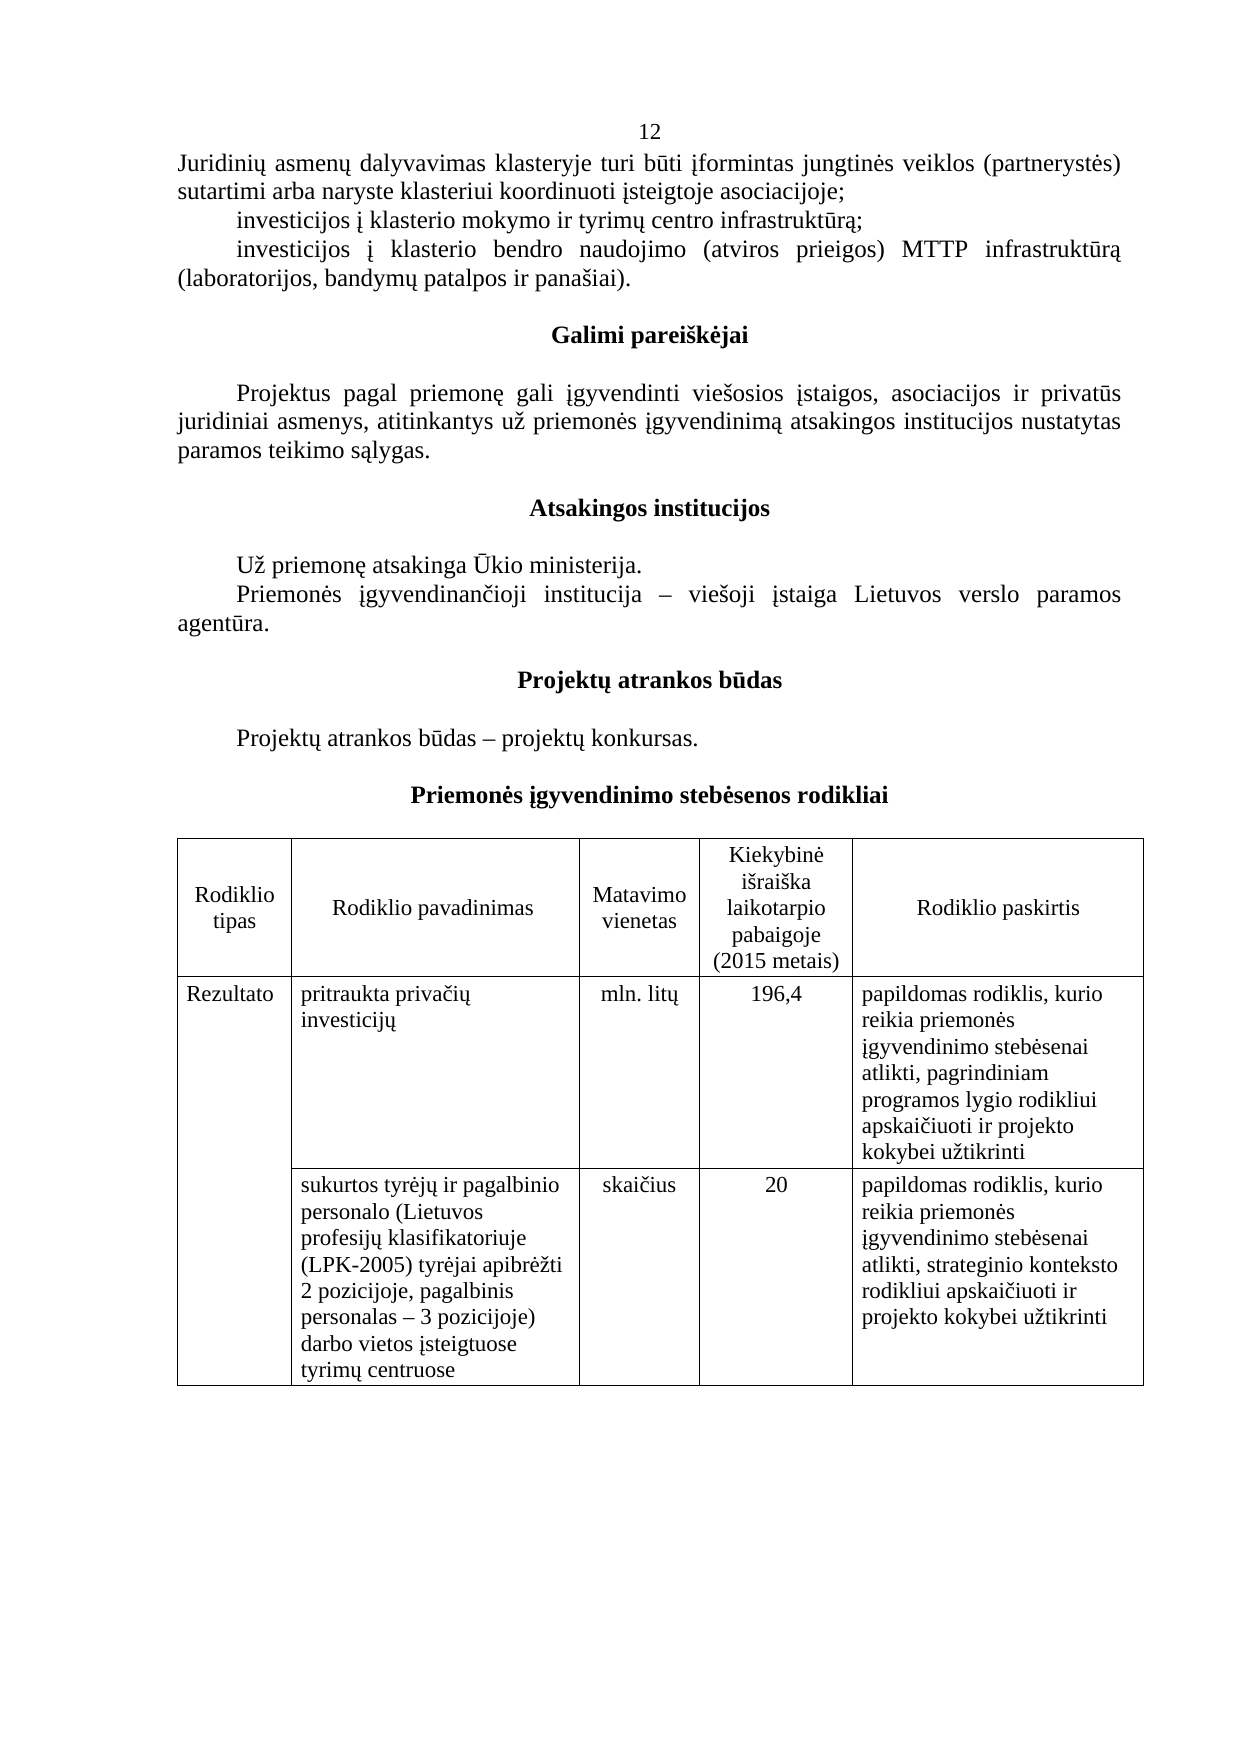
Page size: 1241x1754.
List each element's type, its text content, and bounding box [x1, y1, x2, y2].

text Priemonės įgyvendinančioji institucija – viešoji įstaiga Lietuvos verslo paramos agentūra. [177, 579, 1122, 636]
table_cell pritraukta privačių investicijų [292, 977, 579, 1168]
table_cell skaičius [580, 1169, 699, 1385]
text Priemonės įgyvendinimo stebėsenos rodikliai [177, 780, 1122, 809]
text Projektų atrankos būdas [177, 665, 1122, 694]
table_header Matavimo vienetas [580, 839, 699, 976]
table_cell papildomas rodiklis, kurio reikia priemonės įgyvendinimo stebėsenai atlikti, pagrindiniam programos lygio rodikliui apskaičiuoti ir projekto kokybei užtikrinti [853, 977, 1143, 1168]
text Juridinių asmenų dalyvavimas klasteryje turi būti įformintas jungtinės veiklos (partnerystės) sutartimi arba naryste klasteriui koordinuoti įsteigtoje asociacijoje; [177, 148, 1122, 205]
text Projektų atrankos būdas – projektų konkursas. [177, 723, 1122, 751]
table_cell Rezultato [178, 977, 291, 1385]
text Atsakingos institucijos [177, 493, 1122, 521]
text investicijos į klasterio mokymo ir tyrimų centro infrastruktūrą; [177, 205, 1122, 234]
table_cell papildomas rodiklis, kurio reikia priemonės įgyvendinimo stebėsenai atlikti, strateginio konteksto rodikliui apskaičiuoti ir projekto kokybei užtikrinti [853, 1169, 1143, 1385]
table_header Rodiklio tipas [178, 839, 291, 976]
table_header Rodiklio pavadinimas [292, 839, 579, 976]
table_cell sukurtos tyrėjų ir pagalbinio personalo (Lietuvos profesijų klasifikatoriuje (LPK-2005) tyrėjai apibrėžti 2 pozicijoje, pagalbinis personalas – 3 pozicijoje) darbo vietos įsteigtuose tyrimų centruose [292, 1169, 579, 1385]
text Už priemonę atsakinga Ūkio ministerija. [177, 550, 1122, 579]
text Galimi pareiškėjai [177, 320, 1122, 349]
text investicijos į klasterio bendro naudojimo (atviros prieigos) MTTP infrastruktūrą (laboratorijos, bandymų patalpos ir panašiai). [177, 234, 1122, 291]
text Projektus pagal priemonę gali įgyvendinti viešosios įstaigos, asociacijos ir privatūs juridiniai asmenys, atitinkantys už priemonės įgyvendinimą atsakingos institucijos nustatytas paramos teikimo sąlygas. [177, 378, 1122, 464]
table_header Kiekybinė išraiška laikotarpio pabaigoje (2015 metais) [700, 839, 852, 976]
table_cell 20 [700, 1169, 852, 1385]
table_header Rodiklio paskirtis [853, 839, 1143, 976]
table_cell mln. litų [580, 977, 699, 1168]
table_cell 196,4 [700, 977, 852, 1168]
